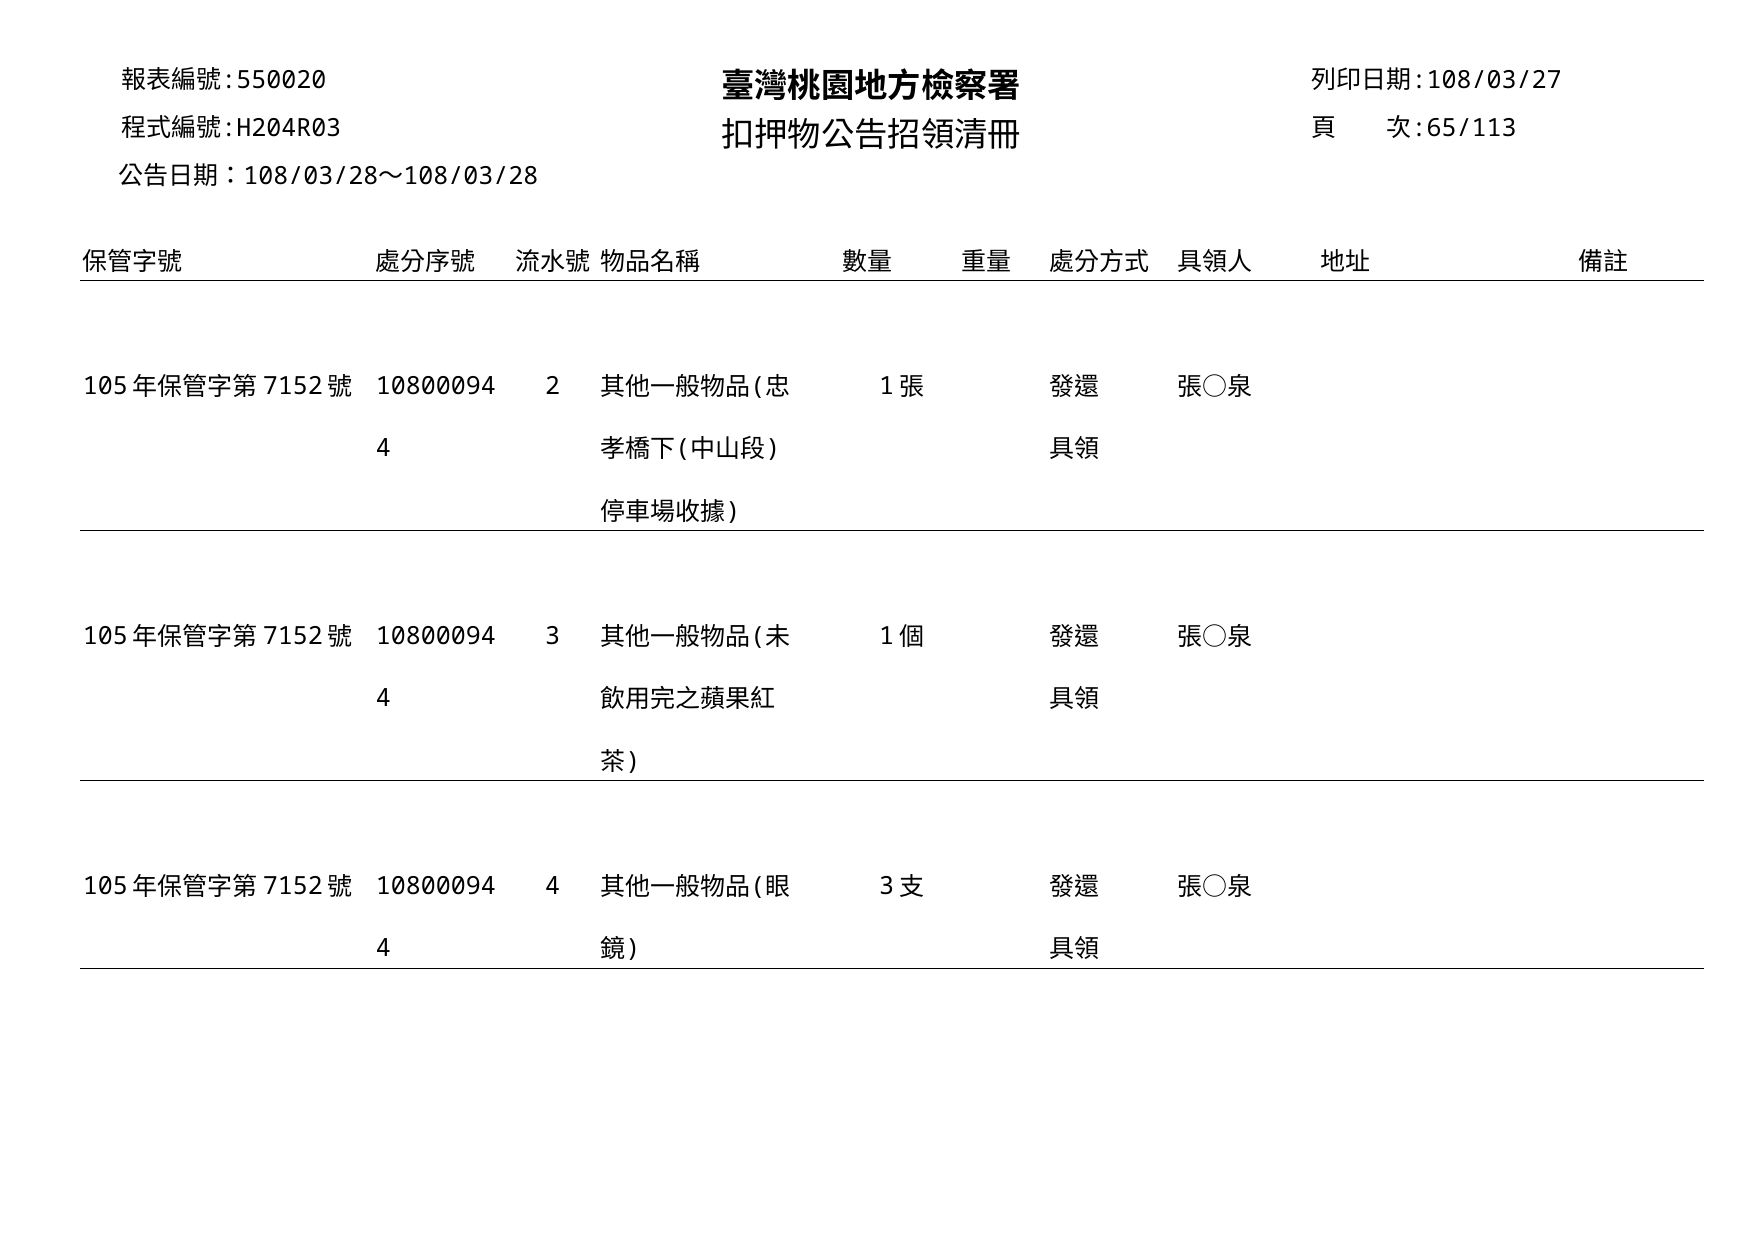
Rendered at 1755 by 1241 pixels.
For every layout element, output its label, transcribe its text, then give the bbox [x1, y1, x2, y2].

table_header 處分方式 [1046, 218, 1175, 280]
table_cell [927, 531, 1046, 780]
table_cell 108000944 [373, 281, 507, 530]
table_cell [1317, 781, 1575, 968]
table_header 保管字號 [80, 218, 373, 280]
table_cell [927, 781, 1046, 968]
table_cell 發還 具領 [1046, 781, 1175, 968]
table_cell 108000944 [373, 531, 507, 780]
table_cell 3 [507, 531, 597, 780]
table_cell 其他一般物品(未飲用完之蘋果紅茶) [597, 531, 807, 780]
table_cell 105年保管字第7152號 [80, 531, 373, 780]
table_cell 發還 具領 [1046, 281, 1175, 530]
table_cell [1575, 281, 1704, 530]
table_cell [1317, 531, 1575, 780]
table_header 地址 [1317, 218, 1575, 280]
table_header 數量 [808, 218, 927, 280]
table_header 流水號 [507, 218, 597, 280]
table_cell 張○泉 [1175, 781, 1317, 968]
table_cell [927, 281, 1046, 530]
table_cell 105年保管字第7152號 [80, 781, 373, 968]
table_header 重量 [927, 218, 1046, 280]
table_cell [1317, 281, 1575, 530]
table_cell 張○泉 [1175, 531, 1317, 780]
table_header 物品名稱 [597, 218, 807, 280]
table_header 備註 [1575, 218, 1704, 280]
table_cell [1575, 781, 1704, 968]
table_cell 張○泉 [1175, 281, 1317, 530]
table_cell 1張 [808, 281, 927, 530]
table_cell [1575, 531, 1704, 780]
table_cell 105年保管字第7152號 [80, 281, 373, 530]
table_cell 2 [507, 281, 597, 530]
table_header 處分序號 [373, 218, 507, 280]
table_cell 4 [507, 781, 597, 968]
table_cell 108000944 [373, 781, 507, 968]
table_cell 其他一般物品(眼鏡) [597, 781, 807, 968]
table_cell 發還 具領 [1046, 531, 1175, 780]
table_cell 3支 [808, 781, 927, 968]
table_header 具領人 [1175, 218, 1317, 280]
table_cell 1個 [808, 531, 927, 780]
table_cell 其他一般物品(忠孝橋下(中山段)停車場收據) [597, 281, 807, 530]
